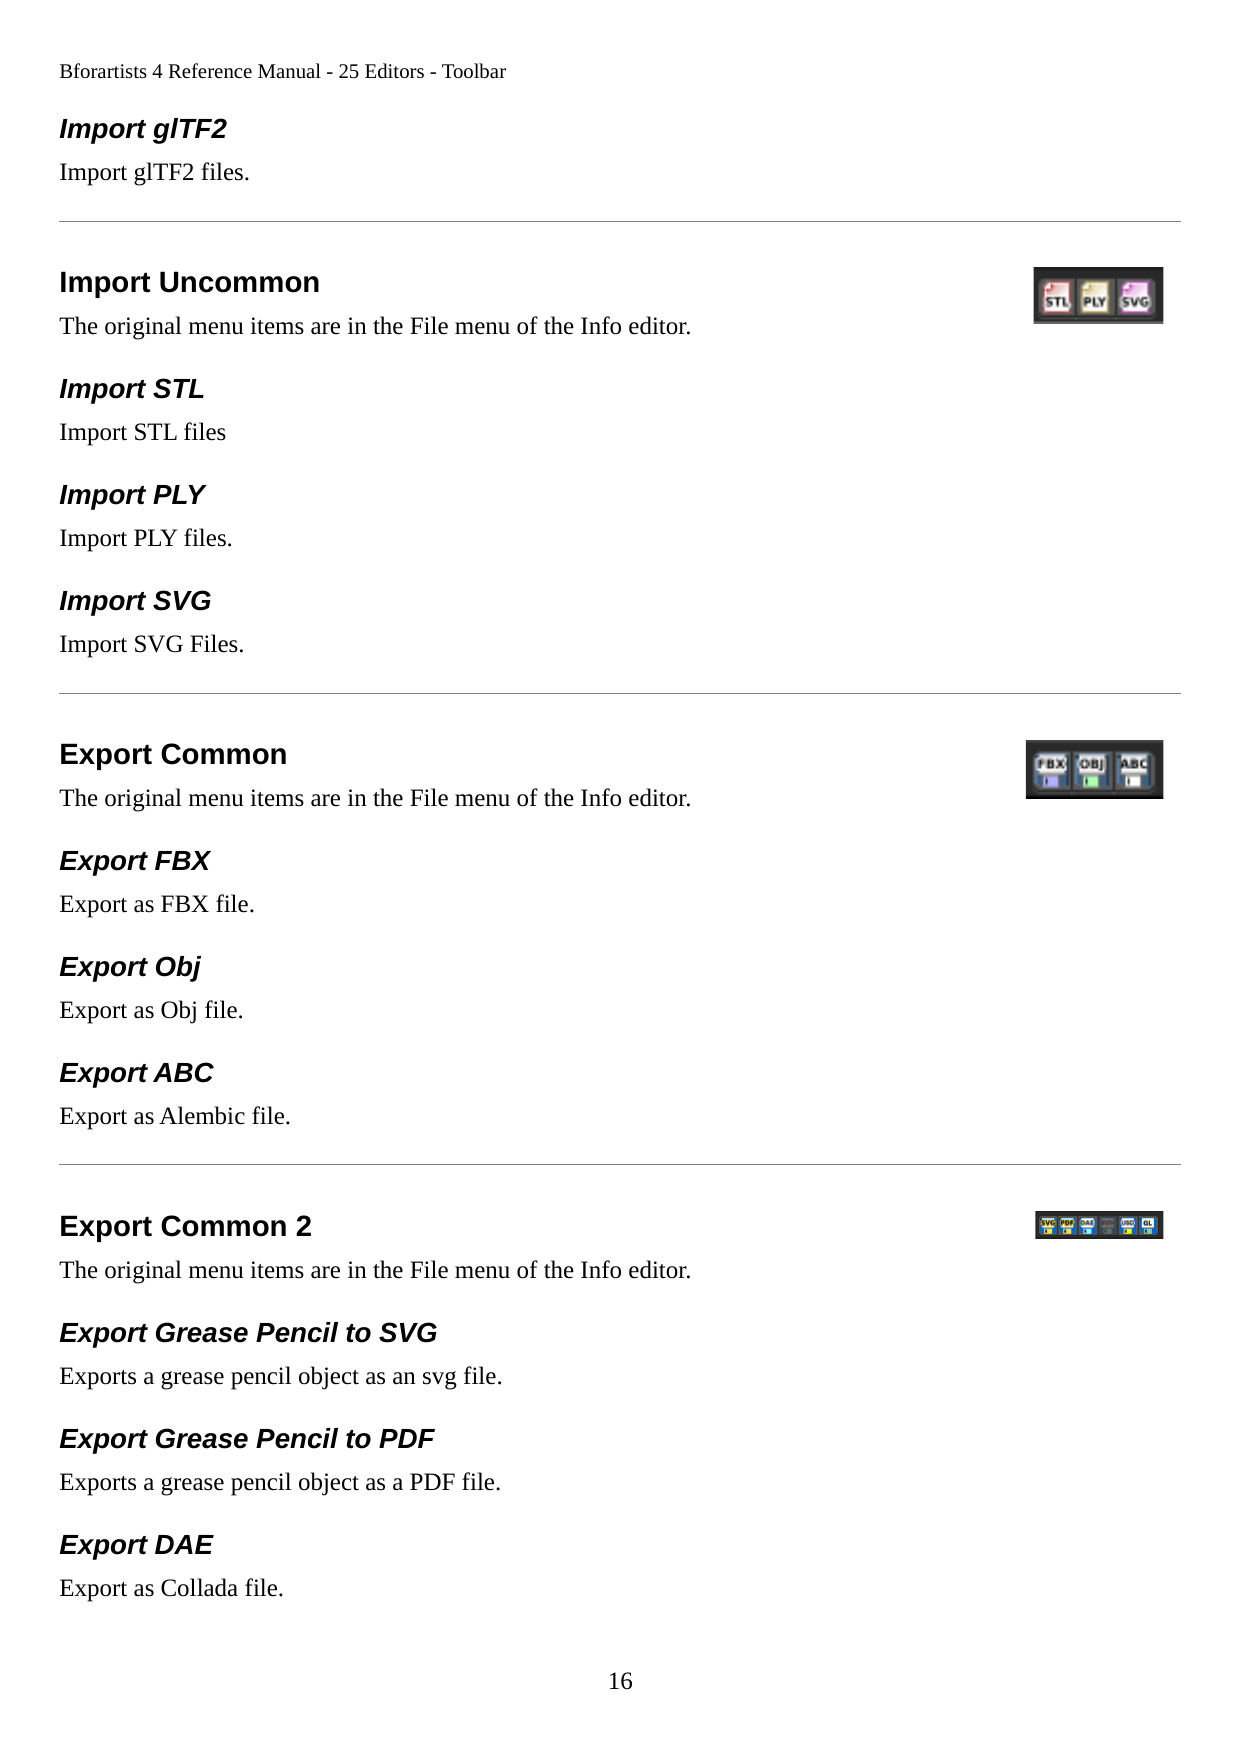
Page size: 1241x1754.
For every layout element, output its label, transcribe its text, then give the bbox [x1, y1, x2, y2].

subtitle Export Common 2 [59, 1208, 1181, 1242]
subtitle Export Grease Pencil to SVG [59, 1316, 1181, 1348]
subtitle Import glTF2 [59, 113, 1181, 144]
subtitle Import PLY [59, 478, 1181, 510]
text Import glTF2 files. [59, 157, 1181, 186]
picture [1025, 740, 1164, 799]
text Exports a grease pencil object as an svg file. [59, 1361, 1181, 1389]
text The original menu items are in the File menu of the Info editor. [59, 311, 1181, 340]
subtitle Export ABC [59, 1056, 1181, 1088]
text Import PLY files. [59, 523, 1181, 552]
subtitle Import SVG [59, 584, 1181, 616]
subtitle Export Grease Pencil to PDF [59, 1422, 1181, 1454]
subtitle Import STL [59, 373, 1181, 404]
text Export as FBX file. [59, 889, 1181, 918]
text Export as Collada file. [59, 1573, 1181, 1601]
subtitle Export Obj [59, 950, 1181, 982]
text Export as Alembic file. [59, 1101, 1181, 1129]
text The original menu items are in the File menu of the Info editor. [59, 1255, 1181, 1283]
text Exports a grease pencil object as a PDF file. [59, 1467, 1181, 1495]
text Import SVG Files. [59, 629, 1181, 658]
subtitle Export FBX [59, 844, 1181, 876]
text The original menu items are in the File menu of the Info editor. [59, 783, 1181, 812]
subtitle Export Common [59, 737, 1181, 770]
picture [1035, 1211, 1164, 1239]
subtitle Import Uncommon [59, 265, 1181, 298]
picture [1033, 267, 1164, 324]
subtitle Export DAE [59, 1528, 1181, 1560]
text Import STL files [59, 417, 1181, 446]
text Export as Obj file. [59, 995, 1181, 1023]
